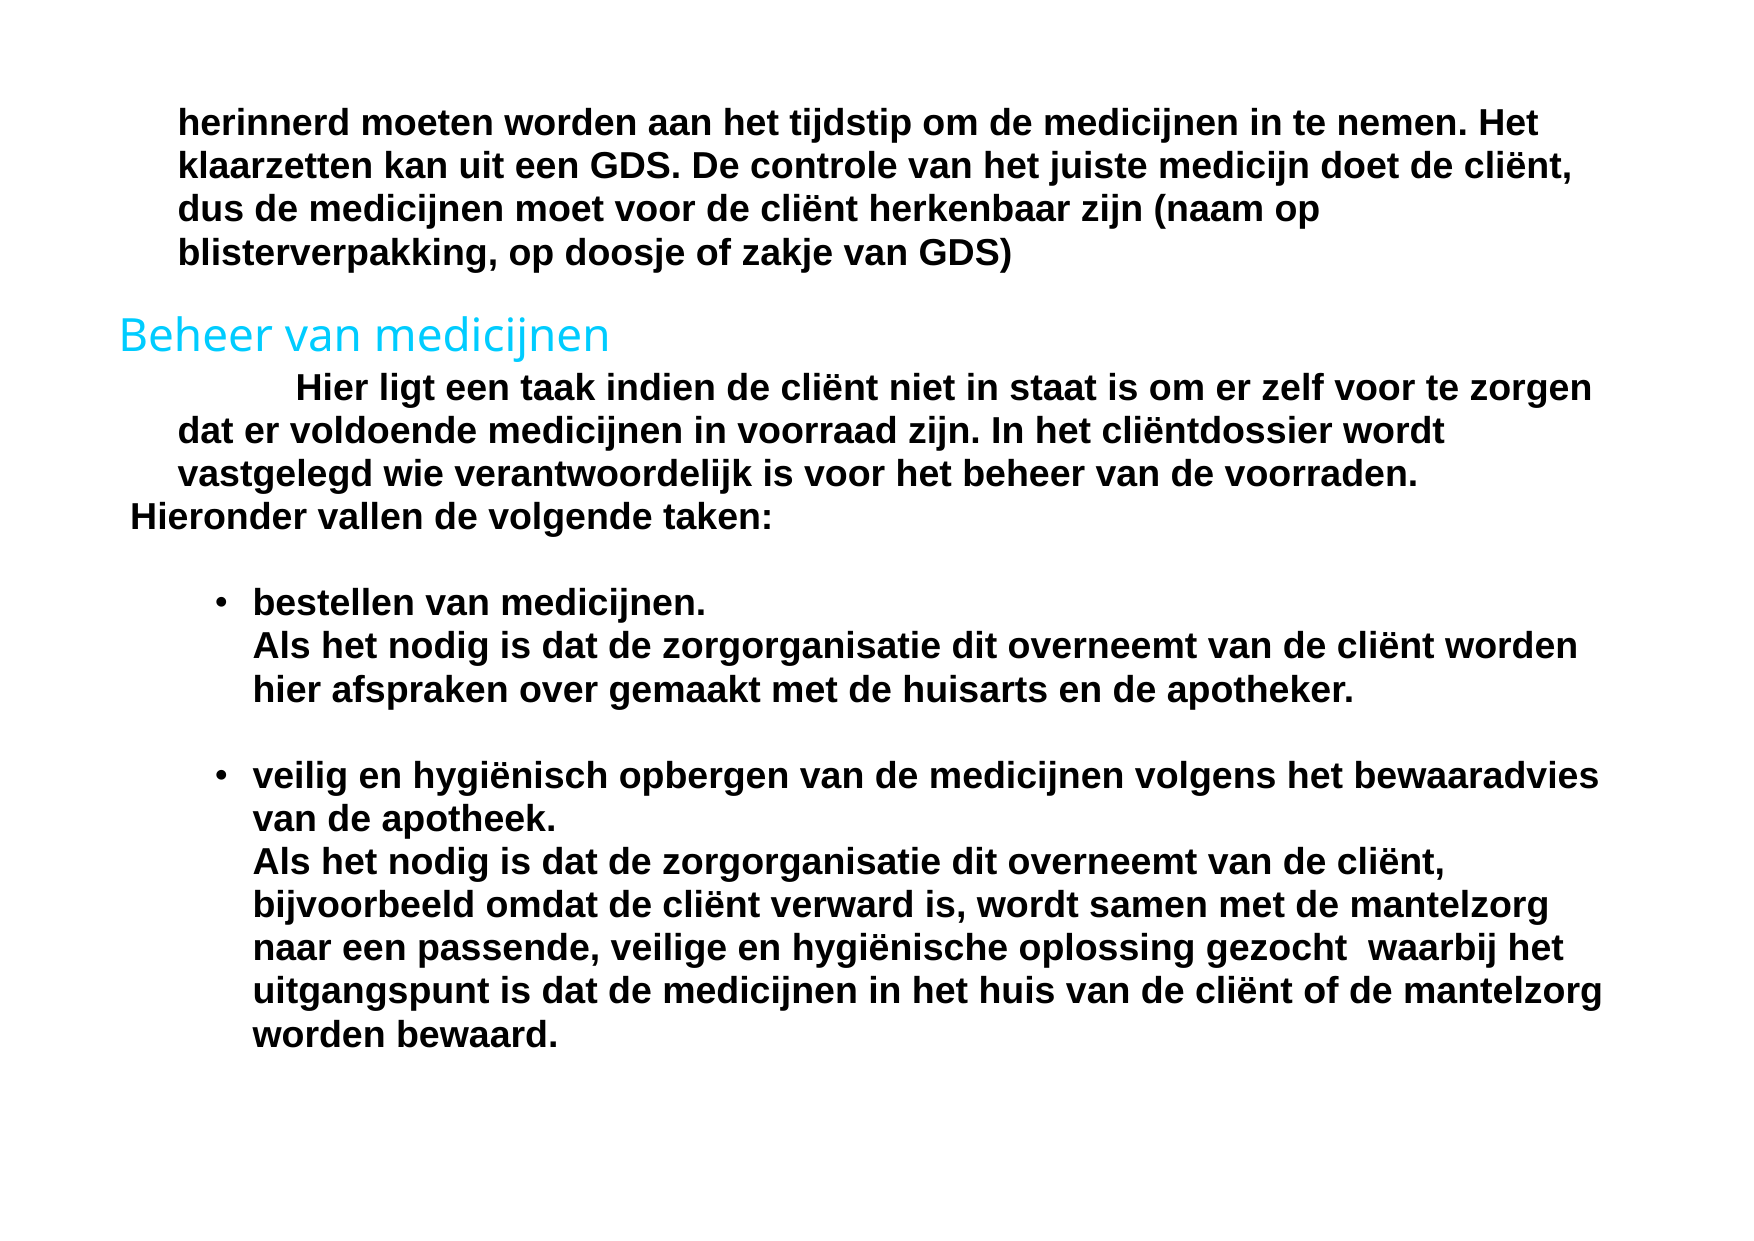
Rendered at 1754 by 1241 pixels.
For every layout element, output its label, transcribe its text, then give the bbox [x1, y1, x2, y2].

subtitle Beheer van medicijnen [118, 302, 1636, 365]
subtitle Hier ligt een taak indien de cliënt niet in staat is om er zelf voor te zorgen dat er voldoende medicijnen in voorraad zijn. In het cliëntdossier wordt vastgelegd wie verantwoordelijk is voor het beheer van de voorraden. [177, 365, 1636, 494]
subtitle Als het nodig is dat de zorgorganisatie dit overneemt van de cliënt worden hier afspraken over gemaakt met de huisarts en de apotheker. [215, 624, 1636, 710]
subtitle veilig en hygiënisch opbergen van de medicijnen volgens het bewaaradvies van de apotheek. [215, 753, 1636, 839]
subtitle herinnerd moeten worden aan het tijdstip om de medicijnen in te nemen. Het klaarzetten kan uit een GDS. De controle van het juiste medicijn doet de cliënt, dus de medicijnen moet voor de cliënt herkenbaar zijn (naam op blisterverpakking, op doosje of zakje van GDS) [177, 100, 1636, 273]
subtitle Hieronder vallen de volgende taken: [130, 494, 1636, 537]
subtitle bestellen van medicijnen. [215, 580, 1636, 624]
subtitle Als het nodig is dat de zorgorganisatie dit overneemt van de cliënt, bijvoorbeeld omdat de cliënt verward is, wordt samen met de mantelzorg naar een passende, veilige en hygiënische oplossing gezocht waarbij het uitgangspunt is dat de medicijnen in het huis van de cliënt of de mantelzorg worden bewaard. [215, 839, 1636, 1055]
